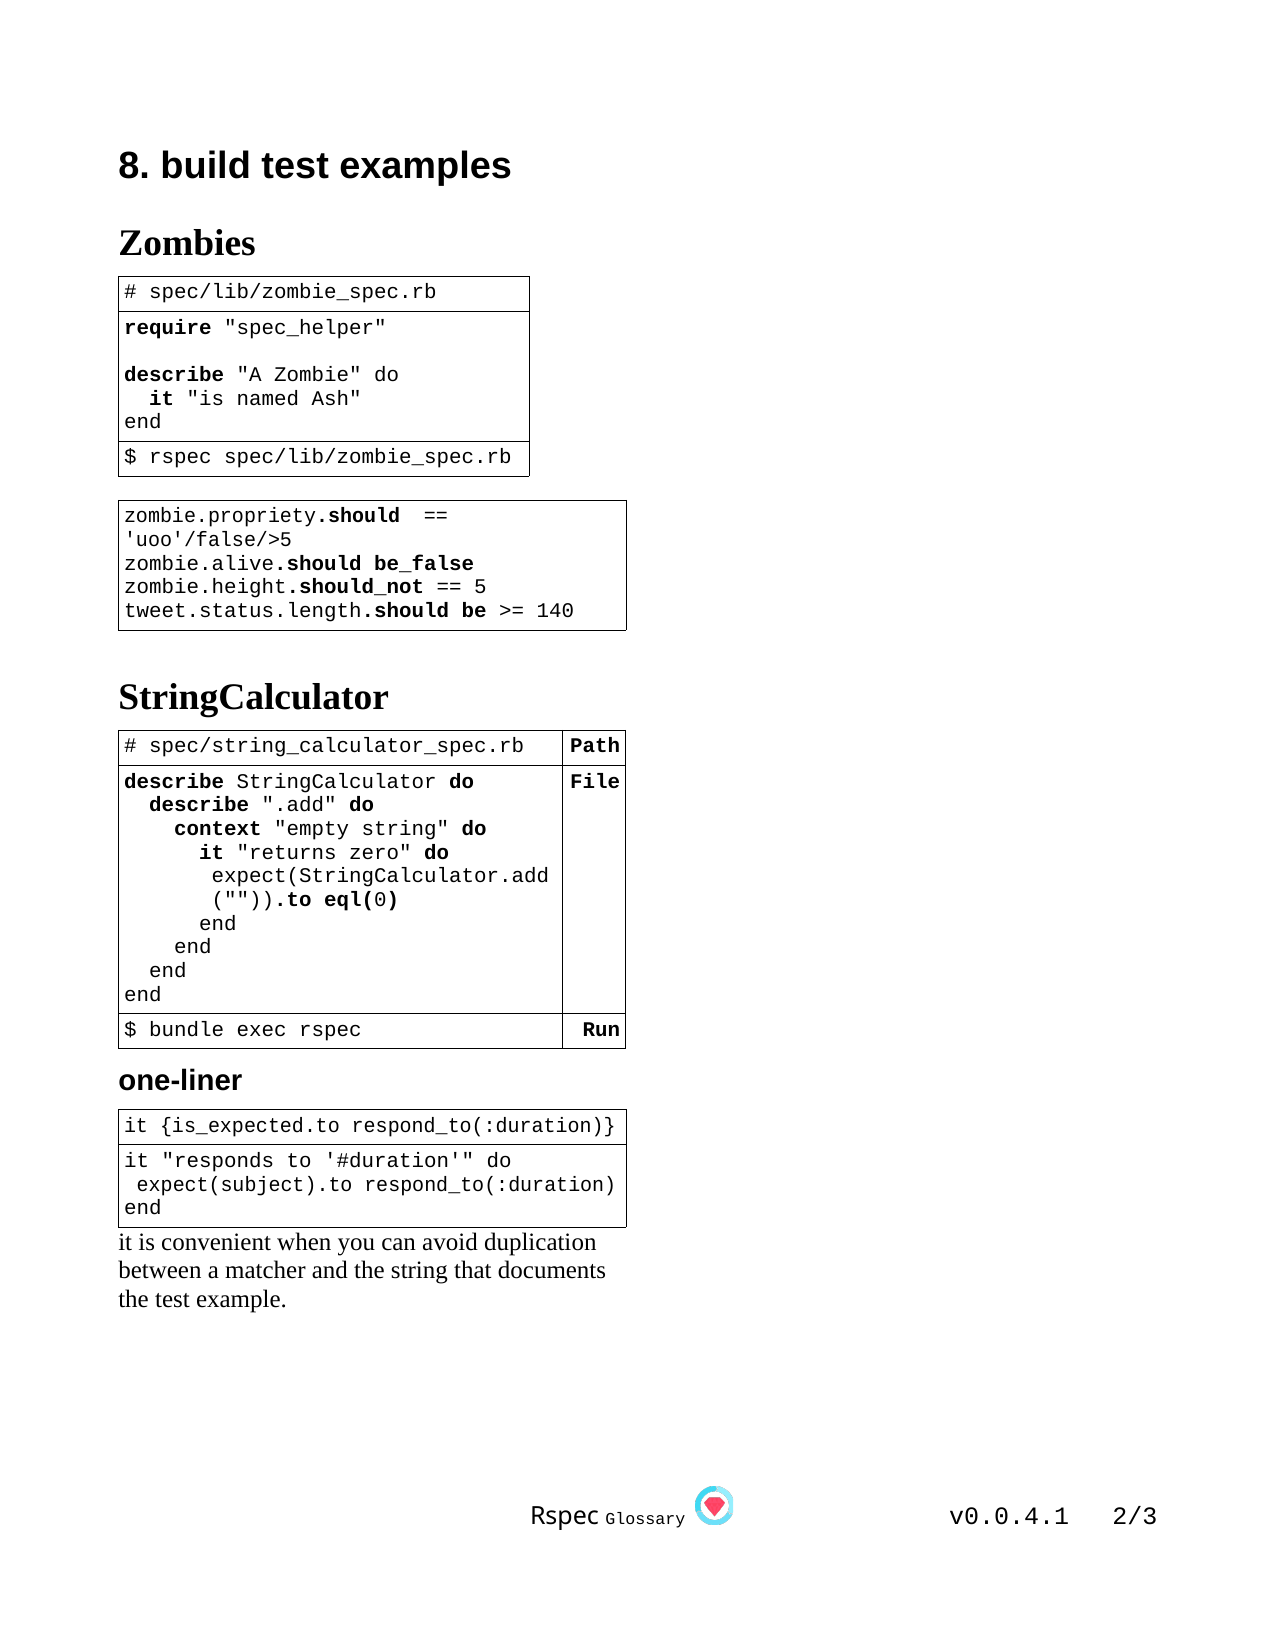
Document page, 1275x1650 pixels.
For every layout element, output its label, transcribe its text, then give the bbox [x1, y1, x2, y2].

table_cell require "spec_helper" describe "A Zombie" do it "is named Ash" end [119, 312, 529, 441]
table_header zombie.propriety.should == 'uoo'/false/>5 zombie.alive.should be_false zombie.height.should_not == 5 tweet.status.length.should be >= 140 [119, 501, 626, 629]
table_header Path [563, 731, 625, 765]
table_header it {is_expected.to respond_to(:duration)} [119, 1110, 626, 1144]
subtitle 8. build test examples [118, 143, 626, 187]
table_cell $ bundle exec rspec [119, 1014, 562, 1048]
subtitle StringCalculator [118, 674, 626, 717]
subtitle Zombies [118, 220, 626, 263]
table_cell File [563, 766, 625, 1013]
table_cell Run [563, 1014, 625, 1048]
table_header # spec/lib/zombie_spec.rb [119, 277, 529, 311]
table_header # spec/string_calculator_spec.rb [119, 731, 562, 765]
subtitle one-liner [118, 1063, 626, 1097]
table_cell it "responds to '#duration'" do expect(subject).to respond_to(:duration) end [119, 1145, 626, 1227]
text it is convenient when you can avoid duplication between a matcher and the string that documents the test example. [118, 1228, 626, 1313]
picture [695, 1486, 734, 1525]
table_cell $ rspec spec/lib/zombie_spec.rb [119, 442, 529, 476]
table_cell describe StringCalculator do describe ".add" do context "empty string" do it "returns zero" do expect(StringCalculator.add ("")).to eql(0) end end end end [119, 766, 562, 1013]
